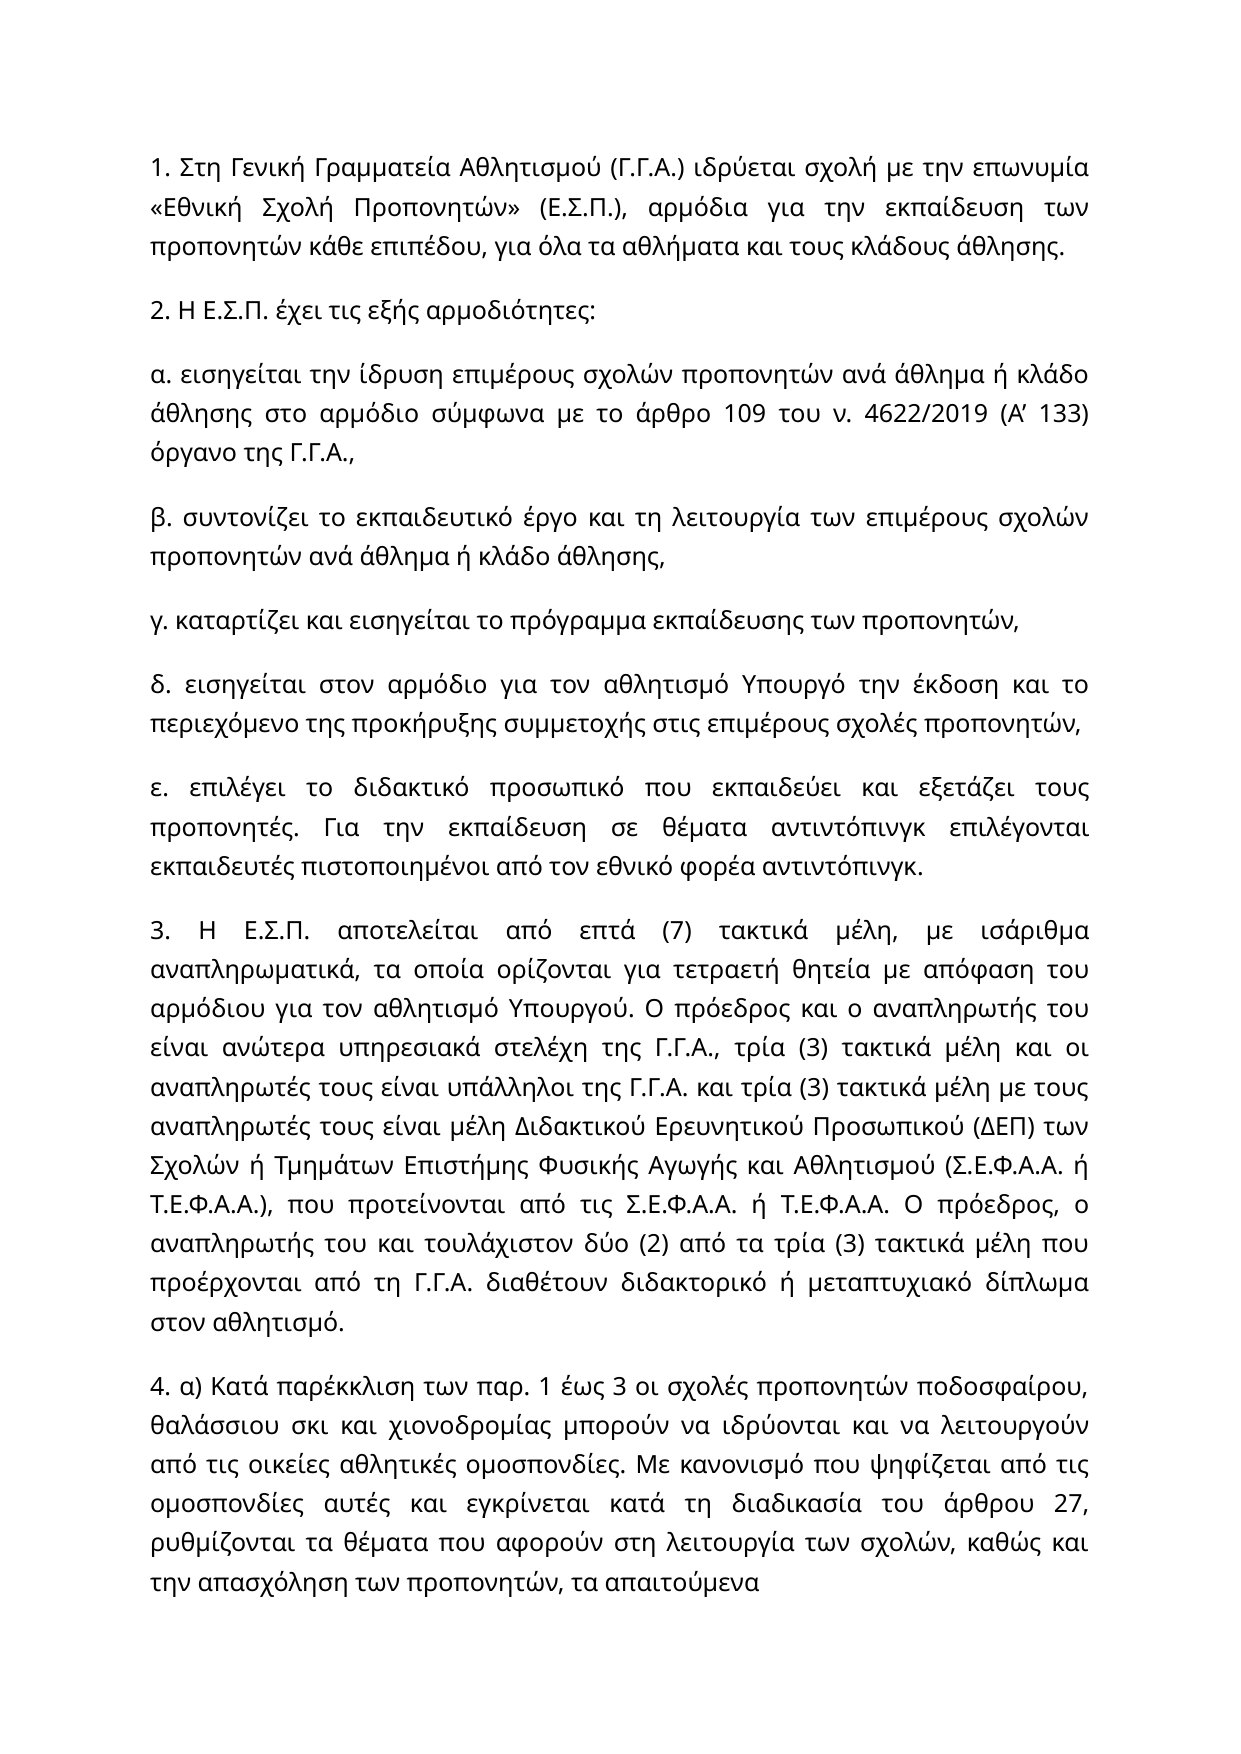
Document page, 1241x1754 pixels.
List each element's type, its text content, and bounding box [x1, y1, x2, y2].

text δ. εισηγείται στον αρμόδιο για τον αθλητισμό Υπουργό την έκδοση και το περιεχόμενο της προκήρυξης συμμετοχής στις επιμέρους σχολές προπονητών, [150, 667, 1090, 740]
text ε. επιλέγει το διδακτικό προσωπικό που εκπαιδεύει και εξετάζει τους προπονητές. Για την εκπαίδευση σε θέματα αντιντόπινγκ επιλέγονται εκπαιδευτές πιστοποιημένοι από τον εθνικό φορέα αντιντόπινγκ. [150, 770, 1090, 882]
text α. εισηγείται την ίδρυση επιμέρους σχολών προπονητών ανά άθλημα ή κλάδο άθλησης στο αρμόδιο σύμφωνα με το άρθρο 109 του ν. 4622/2019 (Α’ 133) όργανο της Γ.Γ.Α., [150, 357, 1090, 469]
text γ. καταρτίζει και εισηγείται το πρόγραμμα εκπαίδευσης των προπονητών, [150, 602, 1090, 637]
text 1. Στη Γενική Γραμματεία Αθλητισμού (Γ.Γ.Α.) ιδρύεται σχολή με την επωνυμία «Εθνική Σχολή Προπονητών» (Ε.Σ.Π.), αρμόδια για την εκπαίδευση των προπονητών κάθε επιπέδου, για όλα τα αθλήματα και τους κλάδους άθλησης. [150, 150, 1090, 262]
text 2. Η Ε.Σ.Π. έχει τις εξής αρμοδιότητες: [150, 292, 1090, 327]
text 4. α) Κατά παρέκκλιση των παρ. 1 έως 3 οι σχολές προπονητών ποδοσφαίρου, θαλάσσιου σκι και χιονοδρομίας μπορούν να ιδρύονται και να λειτουργούν από τις οικείες αθλητικές ομοσπονδίες. Με κανονισμό που ψηφίζεται από τις ομοσπονδίες αυτές και εγκρίνεται κατά τη διαδικασία του άρθρου 27, ρυθμίζονται τα θέματα που αφορούν στη λειτουργία των σχολών, καθώς και την απασχόληση των προπονητών, τα απαιτούμενα [150, 1368, 1090, 1598]
text β. συντονίζει το εκπαιδευτικό έργο και τη λειτουργία των επιμέρους σχολών προπονητών ανά άθλημα ή κλάδο άθλησης, [150, 499, 1090, 572]
text 3. Η Ε.Σ.Π. αποτελείται από επτά (7) τακτικά μέλη, με ισάριθμα αναπληρωματικά, τα οποία ορίζονται για τετραετή θητεία με απόφαση του αρμόδιου για τον αθλητισμό Υπουργού. Ο πρόεδρος και ο αναπληρωτής του είναι ανώτερα υπηρεσιακά στελέχη της Γ.Γ.Α., τρία (3) τακτικά μέλη και οι αναπληρωτές τους είναι υπάλληλοι της Γ.Γ.Α. και τρία (3) τακτικά μέλη με τους αναπληρωτές τους είναι μέλη Διδακτικού Ερευνητικού Προσωπικού (ΔΕΠ) των Σχολών ή Τμημάτων Επιστήμης Φυσικής Αγωγής και Αθλητισμού (Σ.Ε.Φ.Α.Α. ή Τ.Ε.Φ.Α.Α.), που προτείνονται από τις Σ.Ε.Φ.Α.Α. ή Τ.Ε.Φ.Α.Α. Ο πρόεδρος, ο αναπληρωτής του και τουλάχιστον δύο (2) από τα τρία (3) τακτικά μέλη που προέρχονται από τη Γ.Γ.Α. διαθέτουν διδακτορικό ή μεταπτυχιακό δίπλωμα στον αθλητισμό. [150, 912, 1090, 1338]
